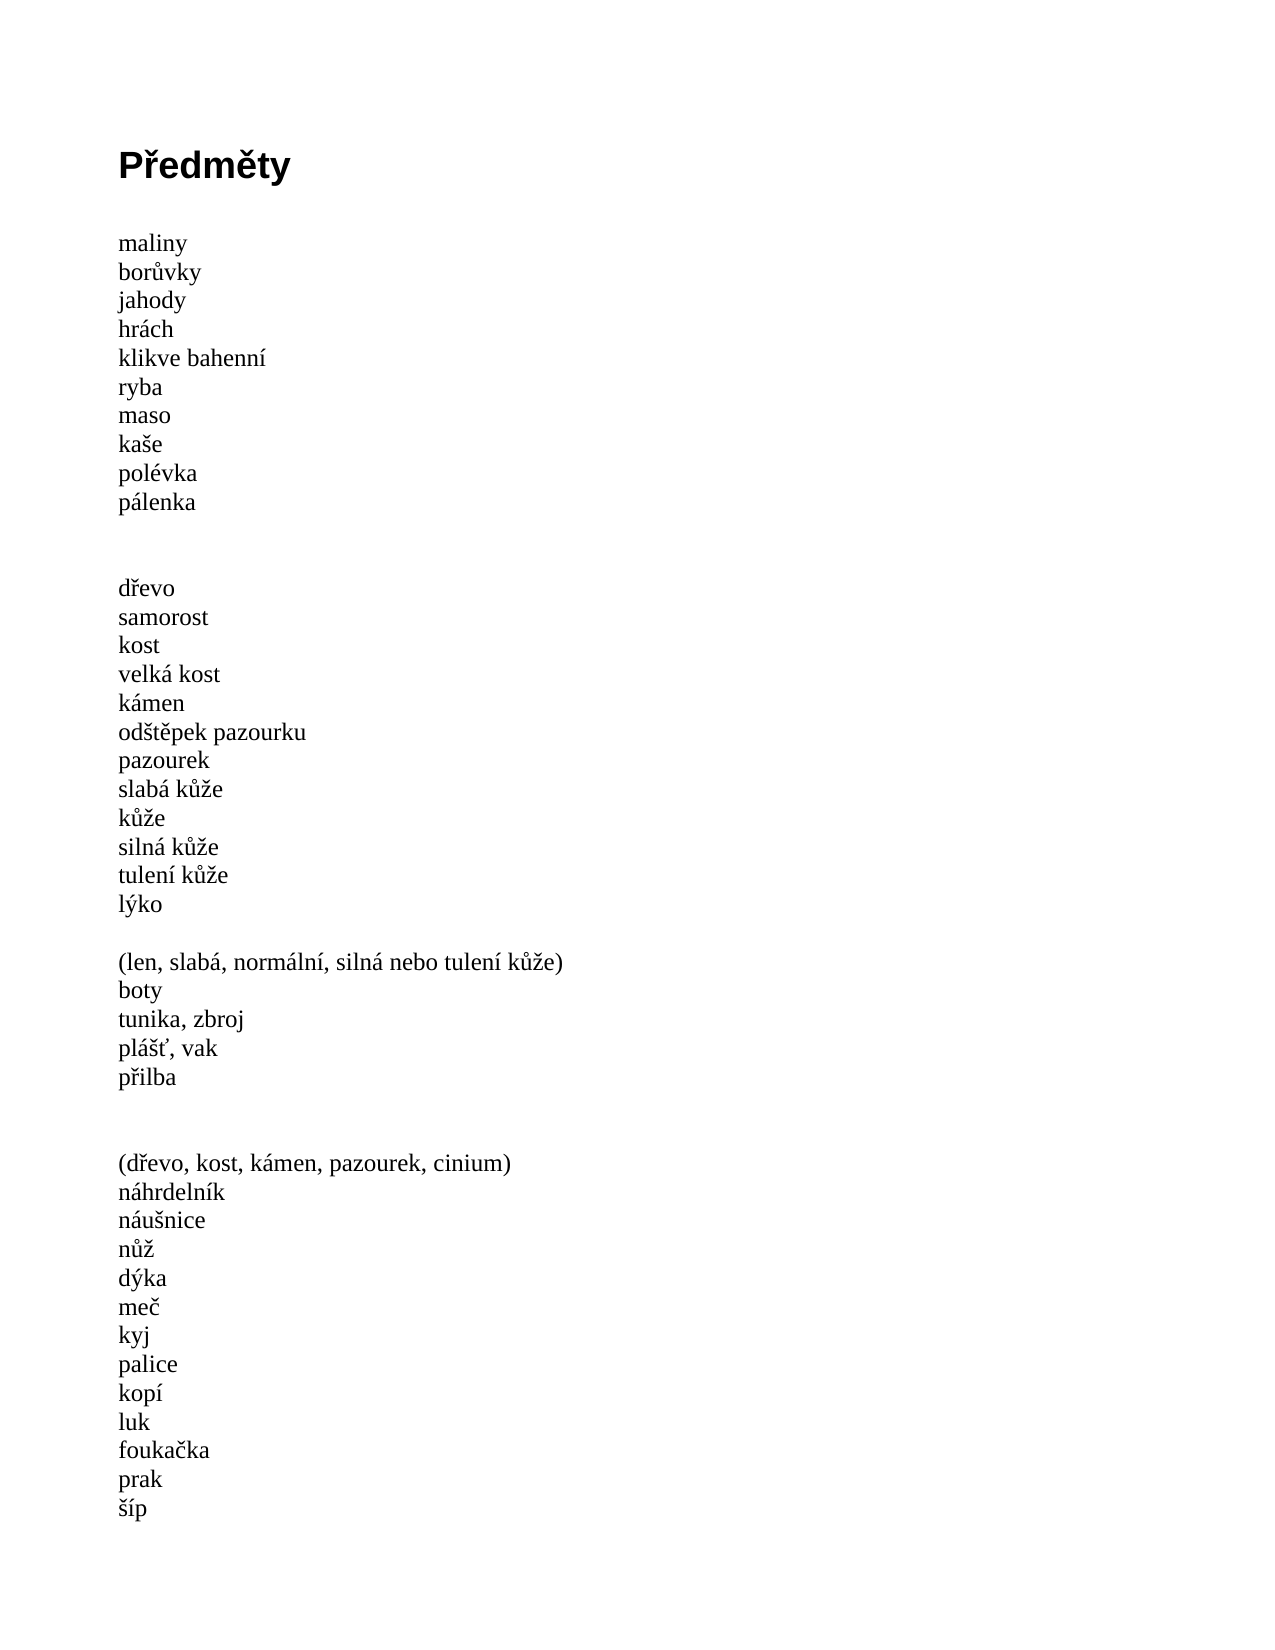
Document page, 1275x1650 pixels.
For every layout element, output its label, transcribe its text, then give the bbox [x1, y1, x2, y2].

text hrách [118, 314, 1157, 343]
text tunika, zbroj [118, 1004, 1157, 1033]
text kaše [118, 429, 1157, 458]
text šíp [118, 1493, 1157, 1522]
text borůvky [118, 257, 1157, 286]
text polévka [118, 458, 1157, 487]
text kůže [118, 803, 1157, 832]
text velká kost [118, 659, 1157, 688]
text kost [118, 631, 1157, 659]
text (len, slabá, normální, silná nebo tulení kůže) [118, 947, 1157, 976]
text odštěpek pazourku [118, 717, 1157, 746]
text kopí [118, 1378, 1157, 1407]
subtitle Předměty [118, 143, 1157, 187]
text tulení kůže [118, 861, 1157, 889]
text lýko [118, 889, 1157, 918]
text samorost [118, 602, 1157, 631]
text klikve bahenní [118, 343, 1157, 372]
text maso [118, 401, 1157, 429]
text ryba [118, 372, 1157, 401]
text náhrdelník [118, 1177, 1157, 1206]
text boty [118, 976, 1157, 1004]
text jahody [118, 286, 1157, 314]
text palice [118, 1349, 1157, 1378]
text dýka [118, 1263, 1157, 1292]
text luk [118, 1407, 1157, 1436]
text slabá kůže [118, 774, 1157, 803]
text (dřevo, kost, kámen, pazourek, cinium) [118, 1148, 1157, 1177]
text pazourek [118, 746, 1157, 774]
text kyj [118, 1321, 1157, 1349]
text prak [118, 1464, 1157, 1493]
text kámen [118, 688, 1157, 717]
text foukačka [118, 1436, 1157, 1464]
text nůž [118, 1234, 1157, 1263]
text meč [118, 1292, 1157, 1321]
text maliny [118, 228, 1157, 257]
text přilba [118, 1062, 1157, 1091]
text pálenka [118, 487, 1157, 516]
text plášť, vak [118, 1033, 1157, 1062]
text silná kůže [118, 832, 1157, 861]
text dřevo [118, 573, 1157, 602]
text náušnice [118, 1206, 1157, 1234]
